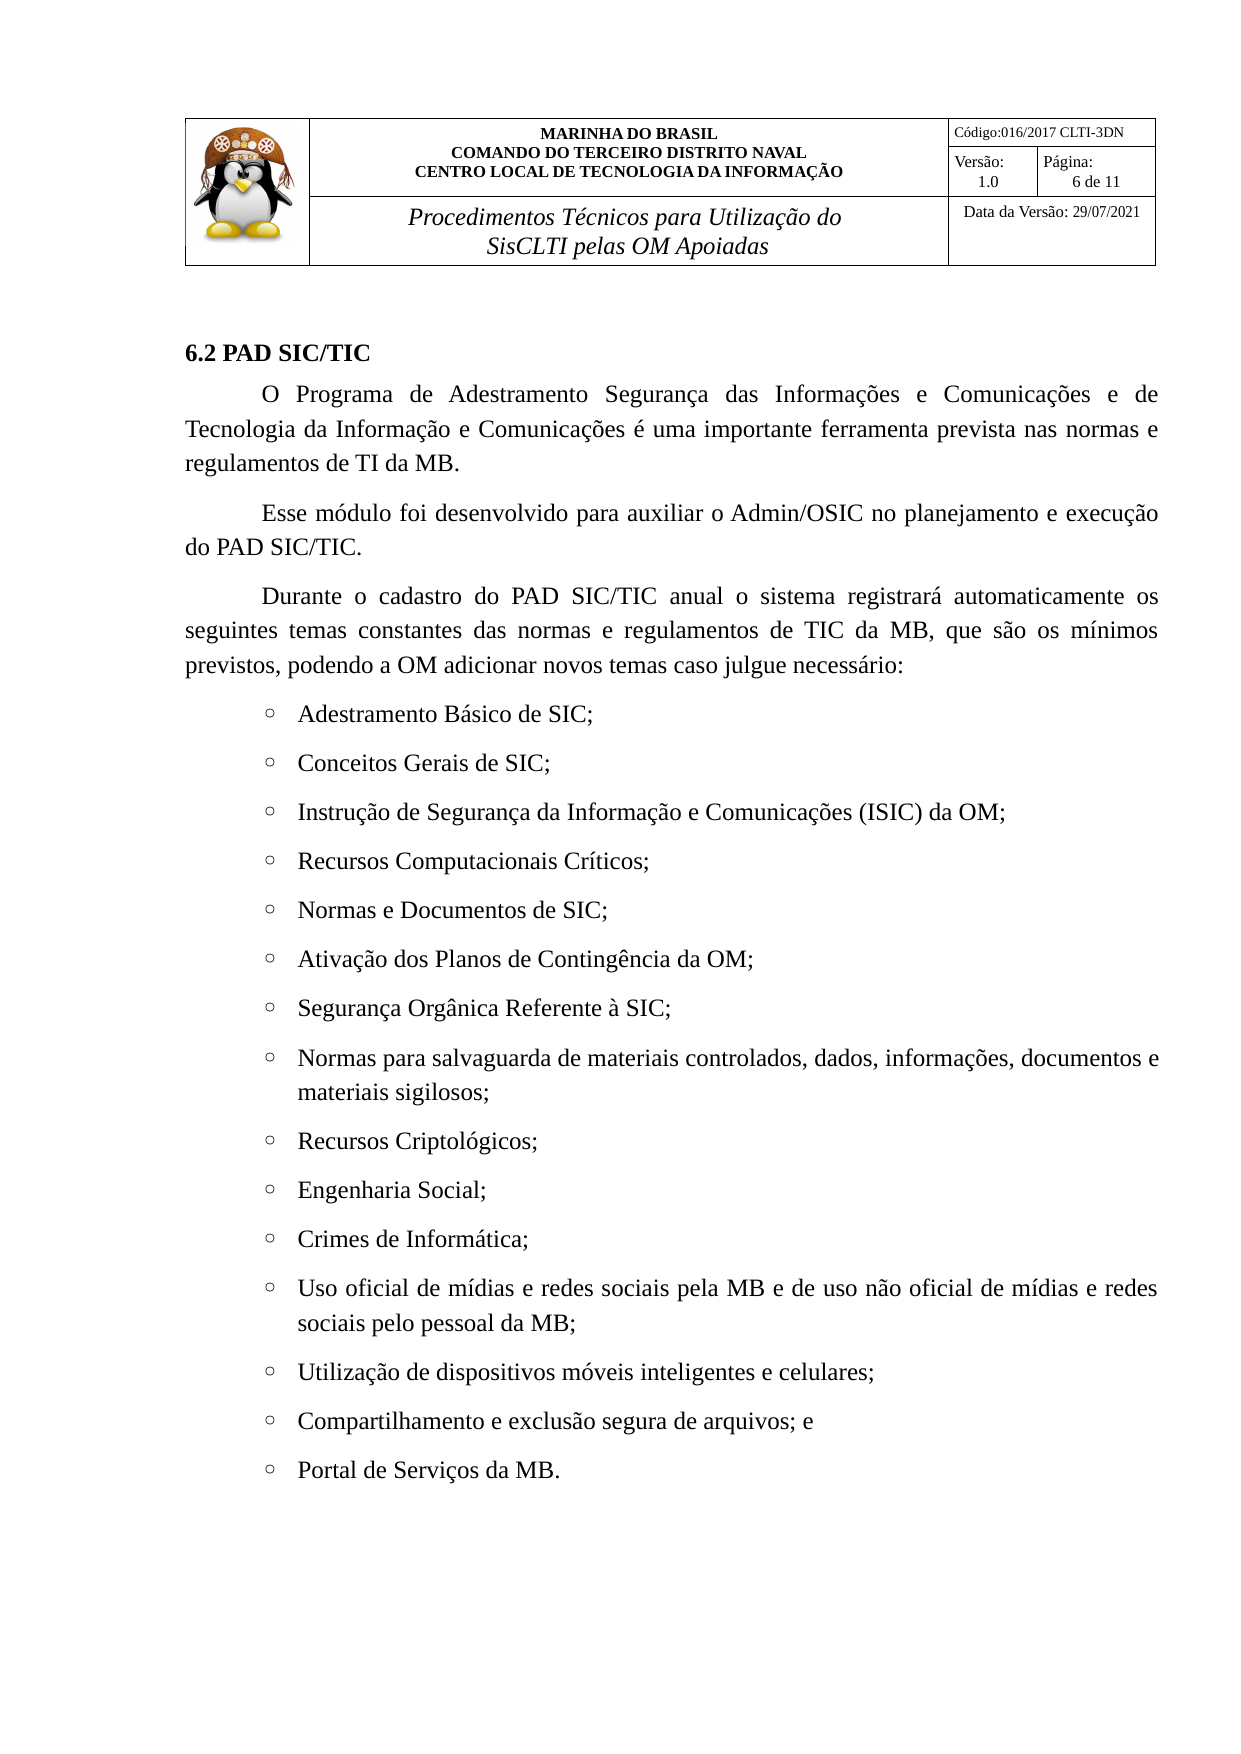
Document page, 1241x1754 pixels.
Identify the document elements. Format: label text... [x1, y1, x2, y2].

list Normas para salvaguarda de materiais controlados, dados, informações, documentos e materiais sigilosos; [260, 1043, 1160, 1106]
text Durante o cadastro do PAD SIC/TIC anual o sistema registrará automaticamente os seguintes temas constantes das normas e regulamentos de TIC da MB, que são os mínimos previstos, podendo a OM adicionar novos temas caso julgue necessário: [185, 581, 1160, 679]
list Recursos Computacionais Críticos; [260, 846, 1160, 875]
list Normas e Documentos de SIC; [260, 895, 1160, 924]
list Portal de Serviços da MB. [260, 1455, 1160, 1484]
picture [185, 123, 301, 246]
list Engenharia Social; [260, 1175, 1160, 1204]
list Recursos Criptológicos; [260, 1126, 1160, 1155]
list Conceitos Gerais de SIC; [260, 748, 1160, 777]
list Adestramento Básico de SIC; [260, 699, 1160, 728]
list Segurança Orgânica Referente à SIC; [260, 993, 1160, 1022]
list Uso oficial de mídias e redes sociais pela MB e de uso não oficial de mídias e redes sociais pelo pessoal da MB; [260, 1273, 1160, 1337]
list Ativação dos Planos de Contingência da OM; [260, 944, 1160, 973]
text Esse módulo foi desenvolvido para auxiliar o Admin/OSIC no planejamento e execução do PAD SIC/TIC. [185, 498, 1160, 561]
list Compartilhamento e exclusão segura de arquivos; e [260, 1406, 1160, 1435]
text O Programa de Adestramento Segurança das Informações e Comunicações e de Tecnologia da Informação e Comunicações é uma importante ferramenta prevista nas normas e regulamentos de TI da MB. [185, 379, 1160, 477]
subtitle 6.2 PAD SIC/TIC [185, 338, 1160, 367]
list Instrução de Segurança da Informação e Comunicações (ISIC) da OM; [260, 797, 1160, 826]
list Utilização de dispositivos móveis inteligentes e celulares; [260, 1357, 1160, 1386]
list Crimes de Informática; [260, 1224, 1160, 1253]
